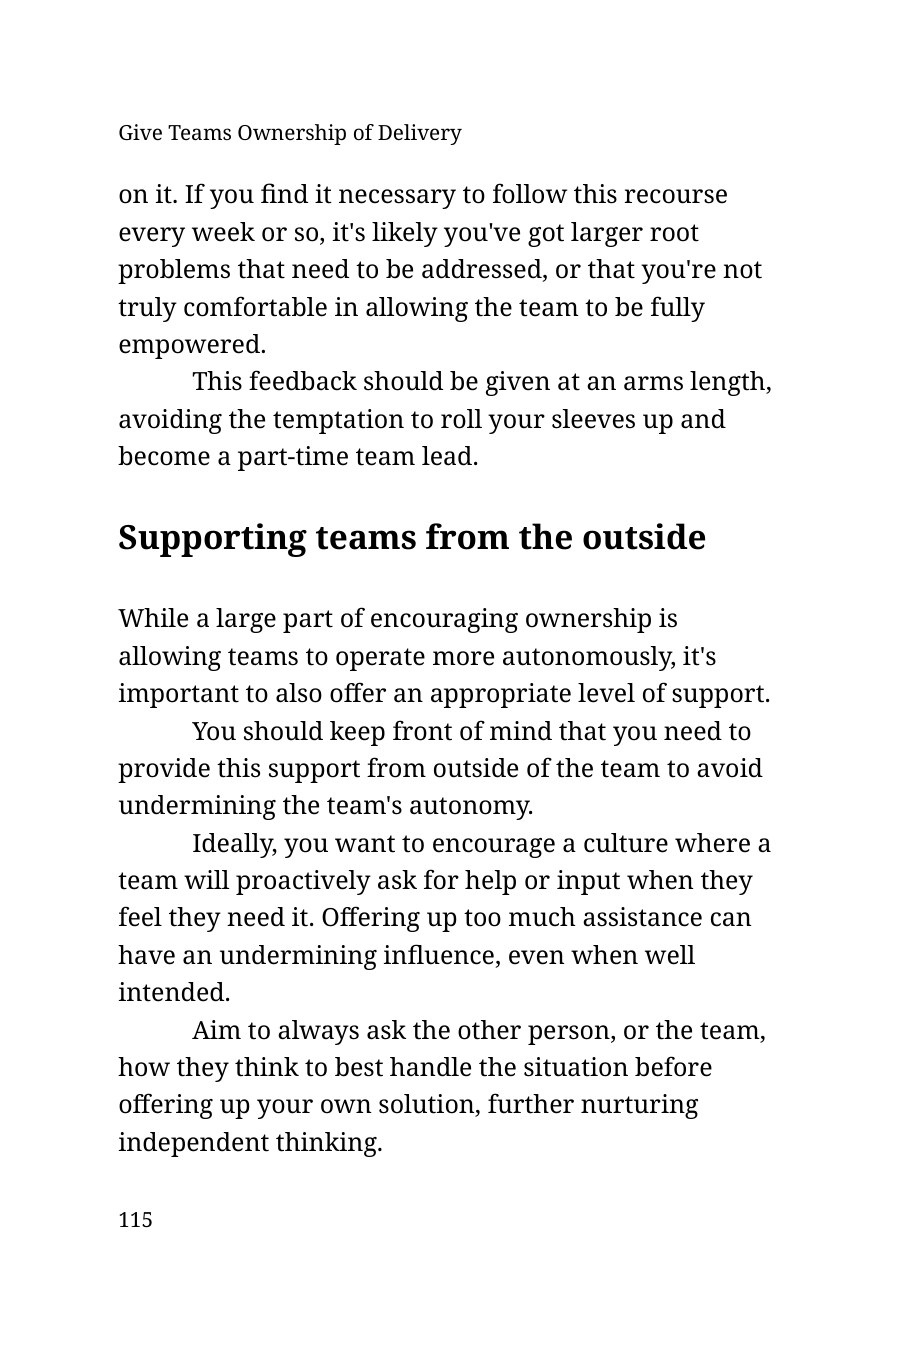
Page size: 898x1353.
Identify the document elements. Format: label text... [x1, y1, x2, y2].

text While a large part of encouraging ownership is allowing teams to operate more autonomously, it's important to also offer an appropriate level of support. [118, 601, 779, 710]
subtitle Supporting teams from the outside [118, 514, 779, 559]
text This feedback should be given at an arms length, avoiding the temptation to roll your sleeves up and become a part-time team lead. [118, 364, 779, 473]
text on it. If you find it necessary to follow this recourse every week or so, it's likely you've got larger root problems that need to be addressed, or that you're not truly comfortable in allowing the team to be fully empowered. [118, 177, 779, 361]
text Aim to always ask the other person, or the team, how they think to best handle the situation before offering up your own solution, further nurturing independent thinking. [118, 1012, 779, 1158]
text Ideally, you want to encourage a culture where a team will proactively ask for help or input when they feel they need it. Offering up too much assistance can have an undermining influence, even when well intended. [118, 825, 779, 1009]
text You should keep front of mind that you need to provide this support from outside of the team to avoid undermining the team's autonomy. [118, 713, 779, 822]
